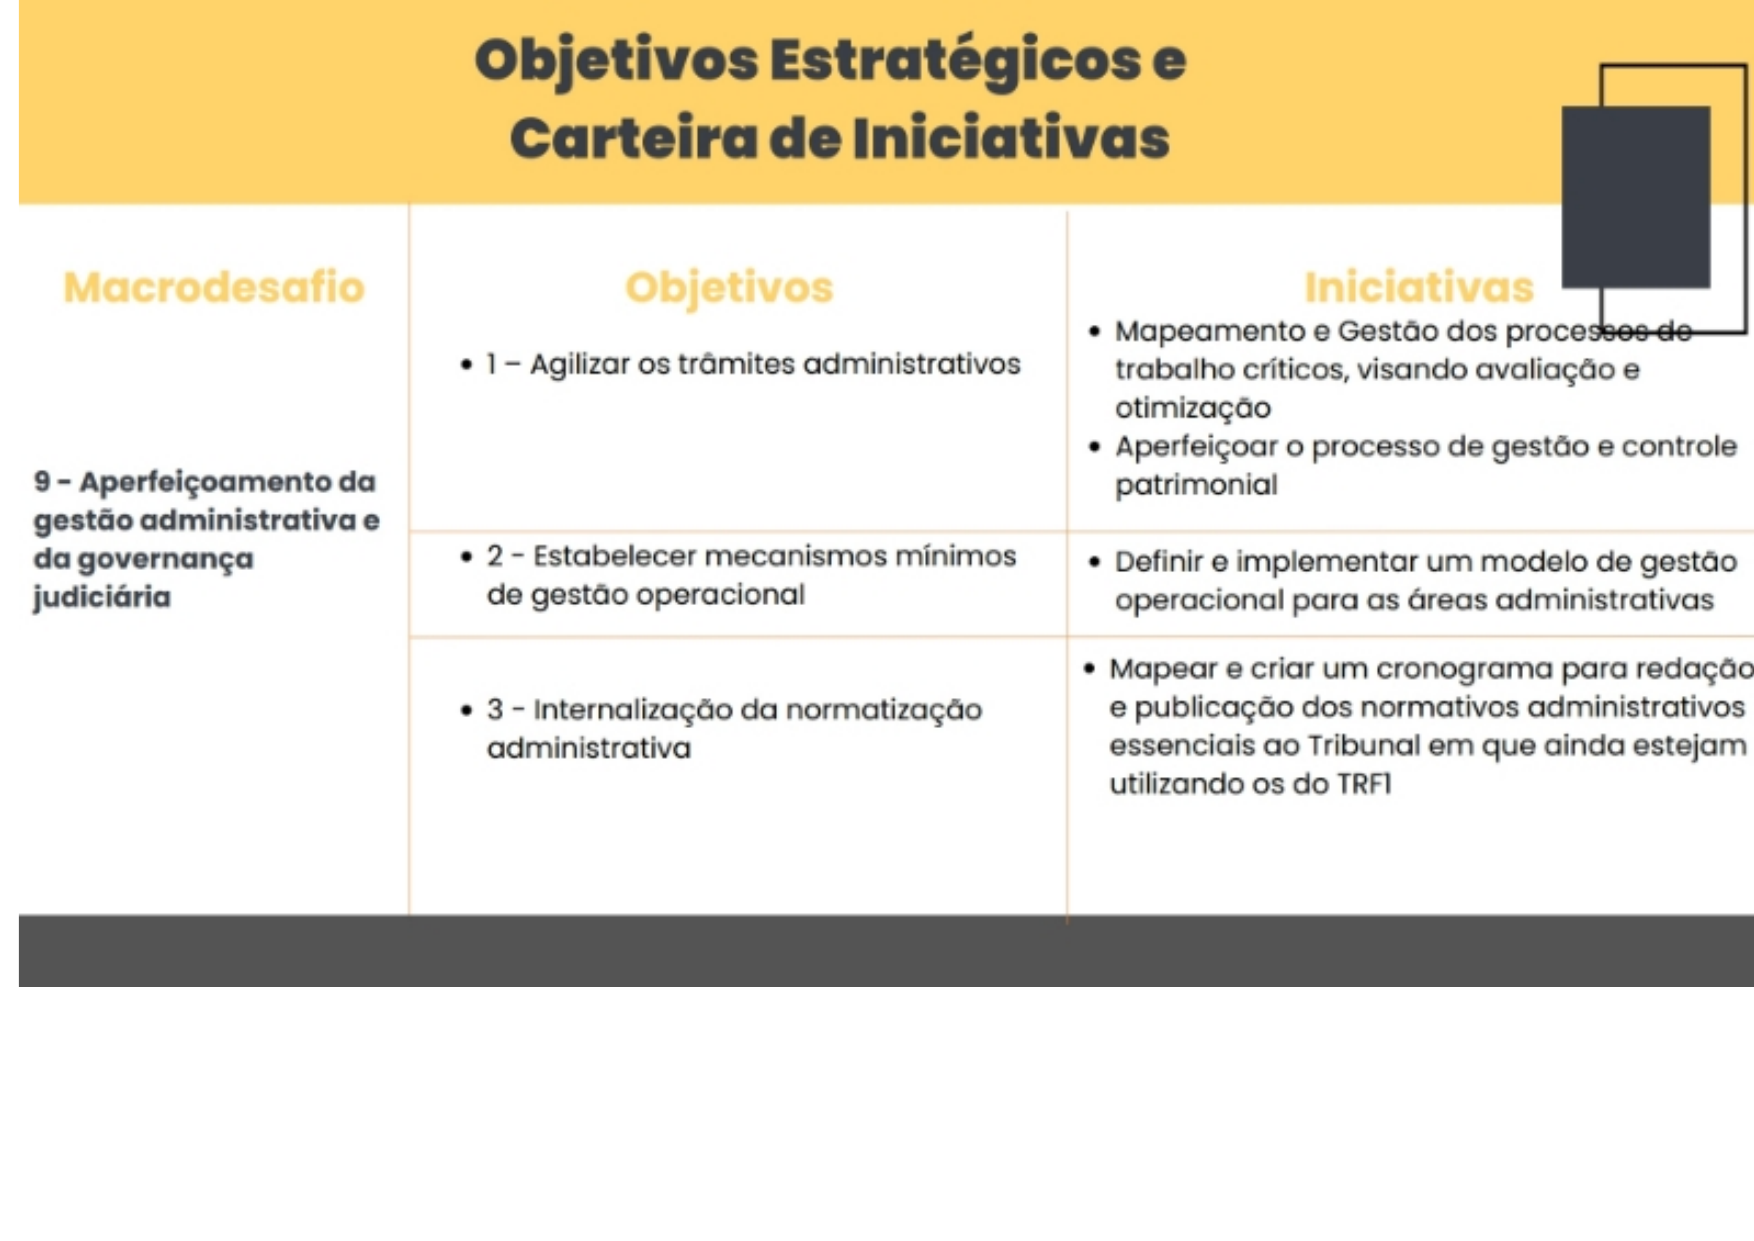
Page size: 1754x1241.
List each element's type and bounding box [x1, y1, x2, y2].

picture [18, 0, 1754, 987]
